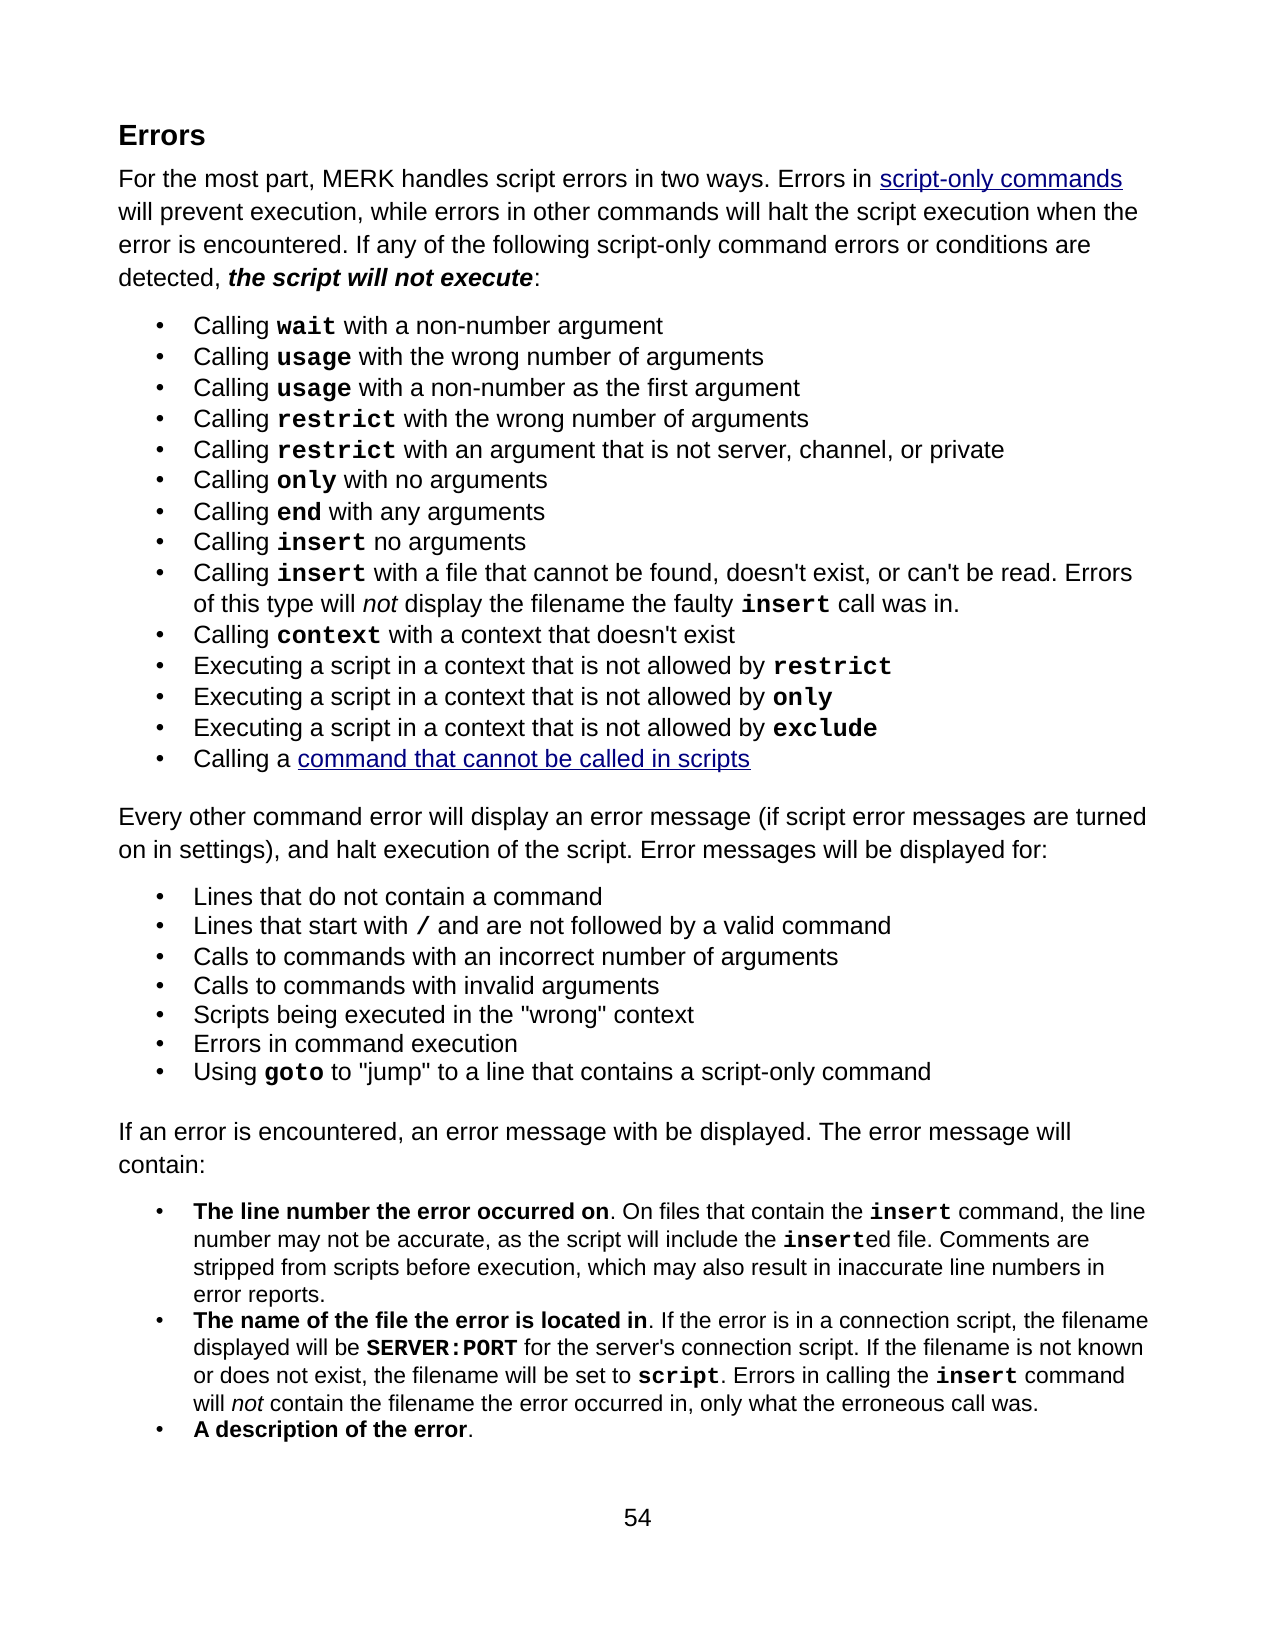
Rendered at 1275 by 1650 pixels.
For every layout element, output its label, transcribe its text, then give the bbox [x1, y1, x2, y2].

list Executing a script in a context that is not allowed by exclude [156, 713, 1157, 744]
list Calling insert no arguments [156, 527, 1157, 558]
list Calling wait with a non-number argument [156, 311, 1157, 342]
list The name of the file the error is located in. If the error is in a connection script, the filename displayed will be SERVER:PORT for the server's connection script. If the filename is not known or does not exist, the filename will be set to script. Errors in calling the insert command will not contain the filename the error occurred in, only what the erroneous call was. [156, 1307, 1157, 1416]
list Errors in command execution [156, 1028, 1157, 1057]
list Calling restrict with the wrong number of arguments [156, 404, 1157, 434]
list Executing a script in a context that is not allowed by only [156, 682, 1157, 713]
list Scripts being executed in the "wrong" context [156, 1000, 1157, 1028]
list Calling restrict with an argument that is not server, channel, or private [156, 434, 1157, 466]
subtitle Errors [118, 118, 1157, 152]
list Using goto to "jump" to a line that contains a script-only command [156, 1057, 1157, 1117]
text If an error is encountered, an error message with be displayed. The error message will contain: [118, 1117, 1157, 1179]
list The line number the error occurred on. On files that contain the insert command, the line number may not be accurate, as the script will include the inserted file. Comments are stripped from scripts before execution, which may also result in inaccurate line numbers in error reports. [156, 1198, 1157, 1307]
list Calling insert with a file that cannot be found, doesn't exist, or can't be read. Errors of this type will not display the filename the faulty insert call was in. [156, 558, 1157, 620]
list Calling a command that cannot be called in scripts [156, 744, 1157, 773]
list Executing a script in a context that is not allowed by restrict [156, 651, 1157, 682]
list Calling usage with the wrong number of arguments [156, 342, 1157, 373]
text For the most part, MERK handles script errors in two ways. Errors in script-only commands will prevent execution, while errors in other commands will halt the script execution when the error is encountered. If any of the following script-only command errors or conditions are detected, the script will not execute: [118, 164, 1157, 292]
list A description of the error. [156, 1416, 1157, 1443]
list Calling end with any arguments [156, 496, 1157, 527]
list Calls to commands with an incorrect number of arguments [156, 942, 1157, 971]
list Calling only with no arguments [156, 466, 1157, 496]
list Lines that do not contain a command [156, 882, 1157, 911]
text Every other command error will display an error message (if script error messages are turned on in settings), and halt execution of the script. Error messages will be displayed for: [118, 802, 1157, 863]
list Calls to commands with invalid arguments [156, 971, 1157, 1000]
list Calling usage with a non-number as the first argument [156, 373, 1157, 404]
list Calling context with a context that doesn't exist [156, 620, 1157, 651]
list Lines that start with / and are not followed by a valid command [156, 911, 1157, 942]
